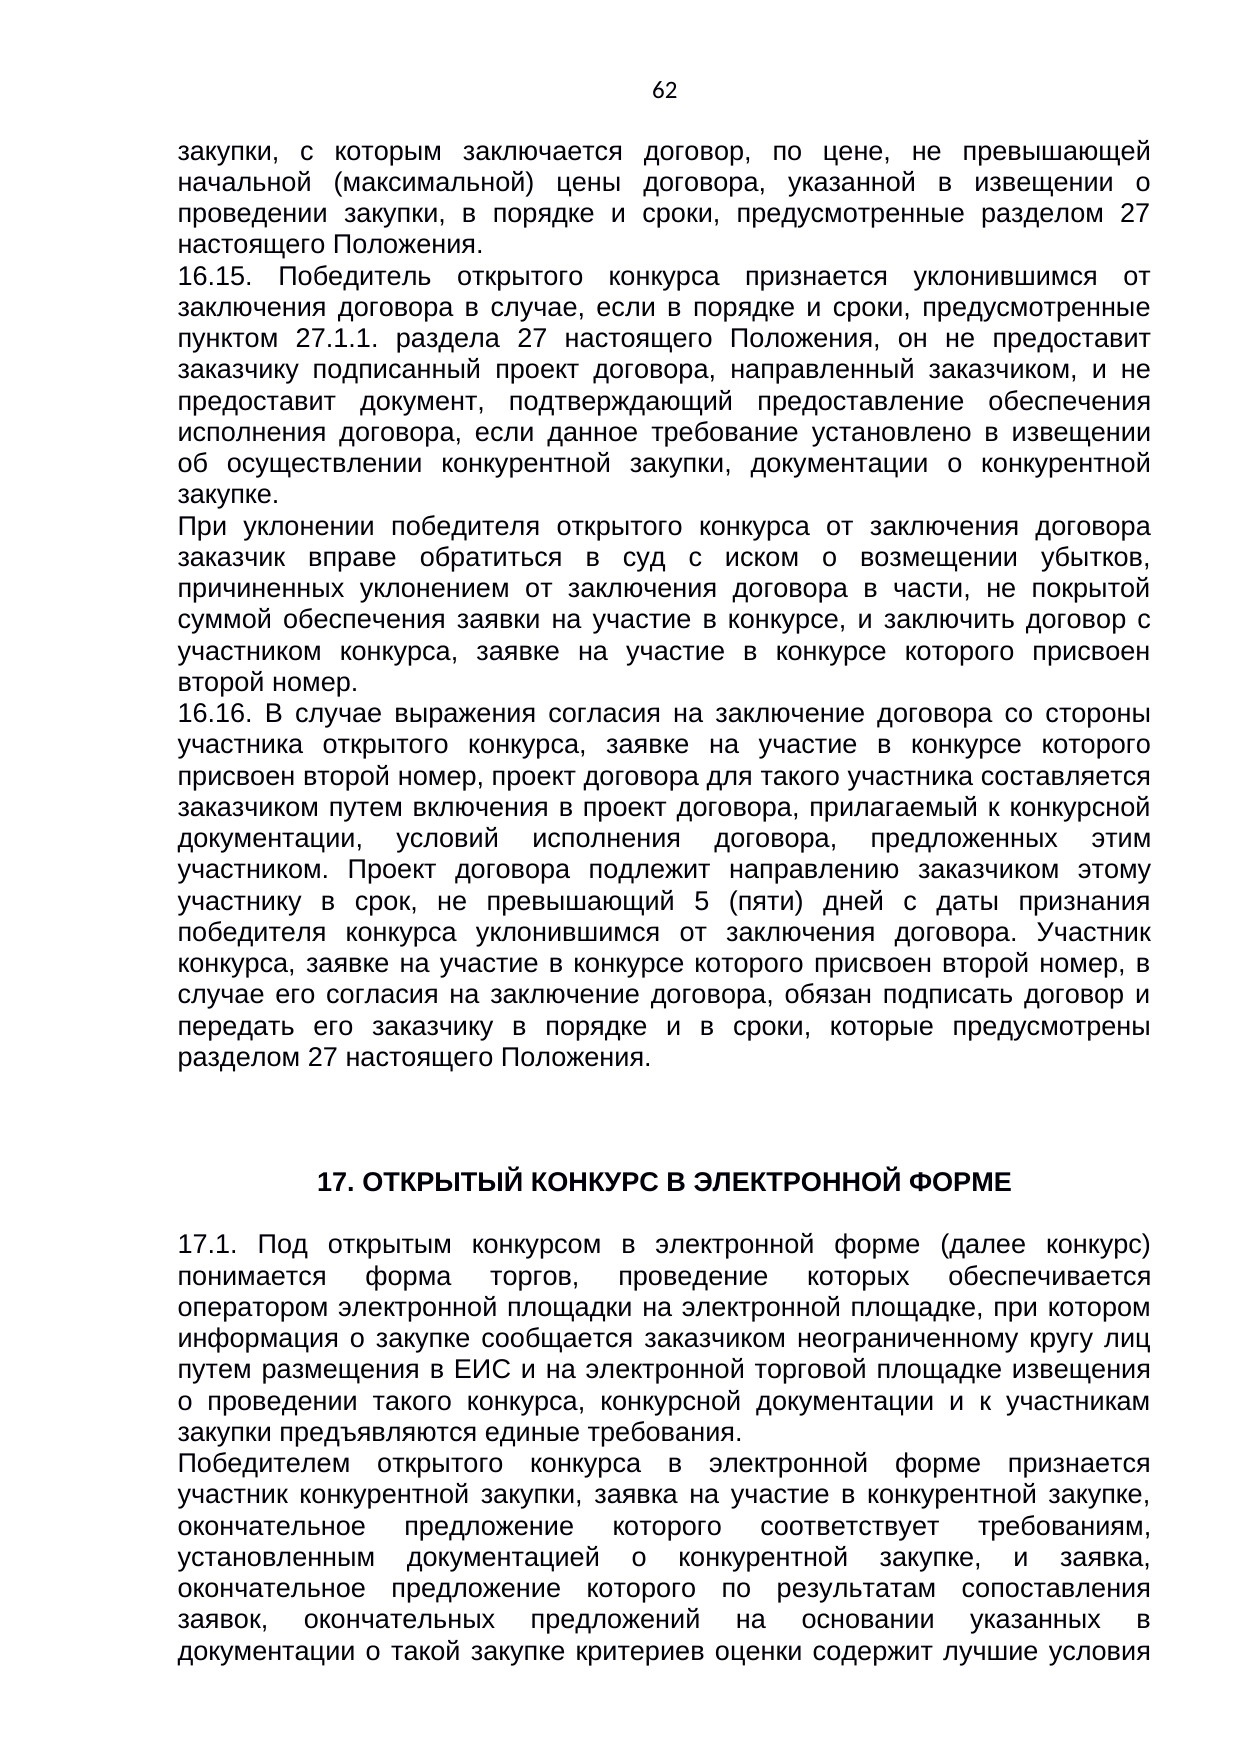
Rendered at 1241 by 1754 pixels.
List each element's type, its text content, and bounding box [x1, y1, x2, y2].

text закупки, с которым заключается договор, по цене, не превышающей начальной (максимальной) цены договора, указанной в извещении о проведении закупки, в порядке и сроки, предусмотренные разделом 27 настоящего Положения. [177, 135, 1152, 260]
text 17.1. Под открытым конкурсом в электронной форме (далее конкурс) понимается форма торгов, проведение которых обеспечивается оператором электронной площадки на электронной площадке, при котором информация о закупке сообщается заказчиком неограниченному кругу лиц путем размещения в ЕИС и на электронной торговой площадке извещения о проведении такого конкурса, конкурсной документации и к участникам закупки предъявляются единые требования. [177, 1228, 1152, 1447]
text 16.15. Победитель открытого конкурса признается уклонившимся от заключения договора в случае, если в порядке и сроки, предусмотренные пунктом 27.1.1. раздела 27 настоящего Положения, он не предоставит заказчику подписанный проект договора, направленный заказчиком, и не предоставит документ, подтверждающий предоставление обеспечения исполнения договора, если данное требование установлено в извещении об осуществлении конкурентной закупки, документации о конкурентной закупке. [177, 260, 1152, 510]
text 17. ОТКРЫТЫЙ КОНКУРС В ЭЛЕКТРОННОЙ ФОРМЕ [177, 1166, 1152, 1197]
text Победителем открытого конкурса в электронной форме признается участник конкурентной закупки, заявка на участие в конкурентной закупке, окончательное предложение которого соответствует требованиям, установленным документацией о конкурентной закупке, и заявка, окончательное предложение которого по результатам сопоставления заявок, окончательных предложений на основании указанных в документации о такой закупке критериев оценки содержит лучшие условия [177, 1447, 1152, 1666]
text 16.16. В случае выражения согласия на заключение договора со стороны участника открытого конкурса, заявке на участие в конкурсе которого присвоен второй номер, проект договора для такого участника составляется заказчиком путем включения в проект договора, прилагаемый к конкурсной документации, условий исполнения договора, предложенных этим участником. Проект договора подлежит направлению заказчиком этому участнику в срок, не превышающий 5 (пяти) дней с даты признания победителя конкурса уклонившимся от заключения договора. Участник конкурса, заявке на участие в конкурсе которого присвоен второй номер, в случае его согласия на заключение договора, обязан подписать договор и передать его заказчику в порядке и в сроки, которые предусмотрены разделом 27 настоящего Положения. [177, 697, 1152, 1072]
text При уклонении победителя открытого конкурса от заключения договора заказчик вправе обратиться в суд с иском о возмещении убытков, причиненных уклонением от заключения договора в части, не покрытой суммой обеспечения заявки на участие в конкурсе, и заключить договор с участником конкурса, заявке на участие в конкурсе которого присвоен второй номер. [177, 510, 1152, 697]
